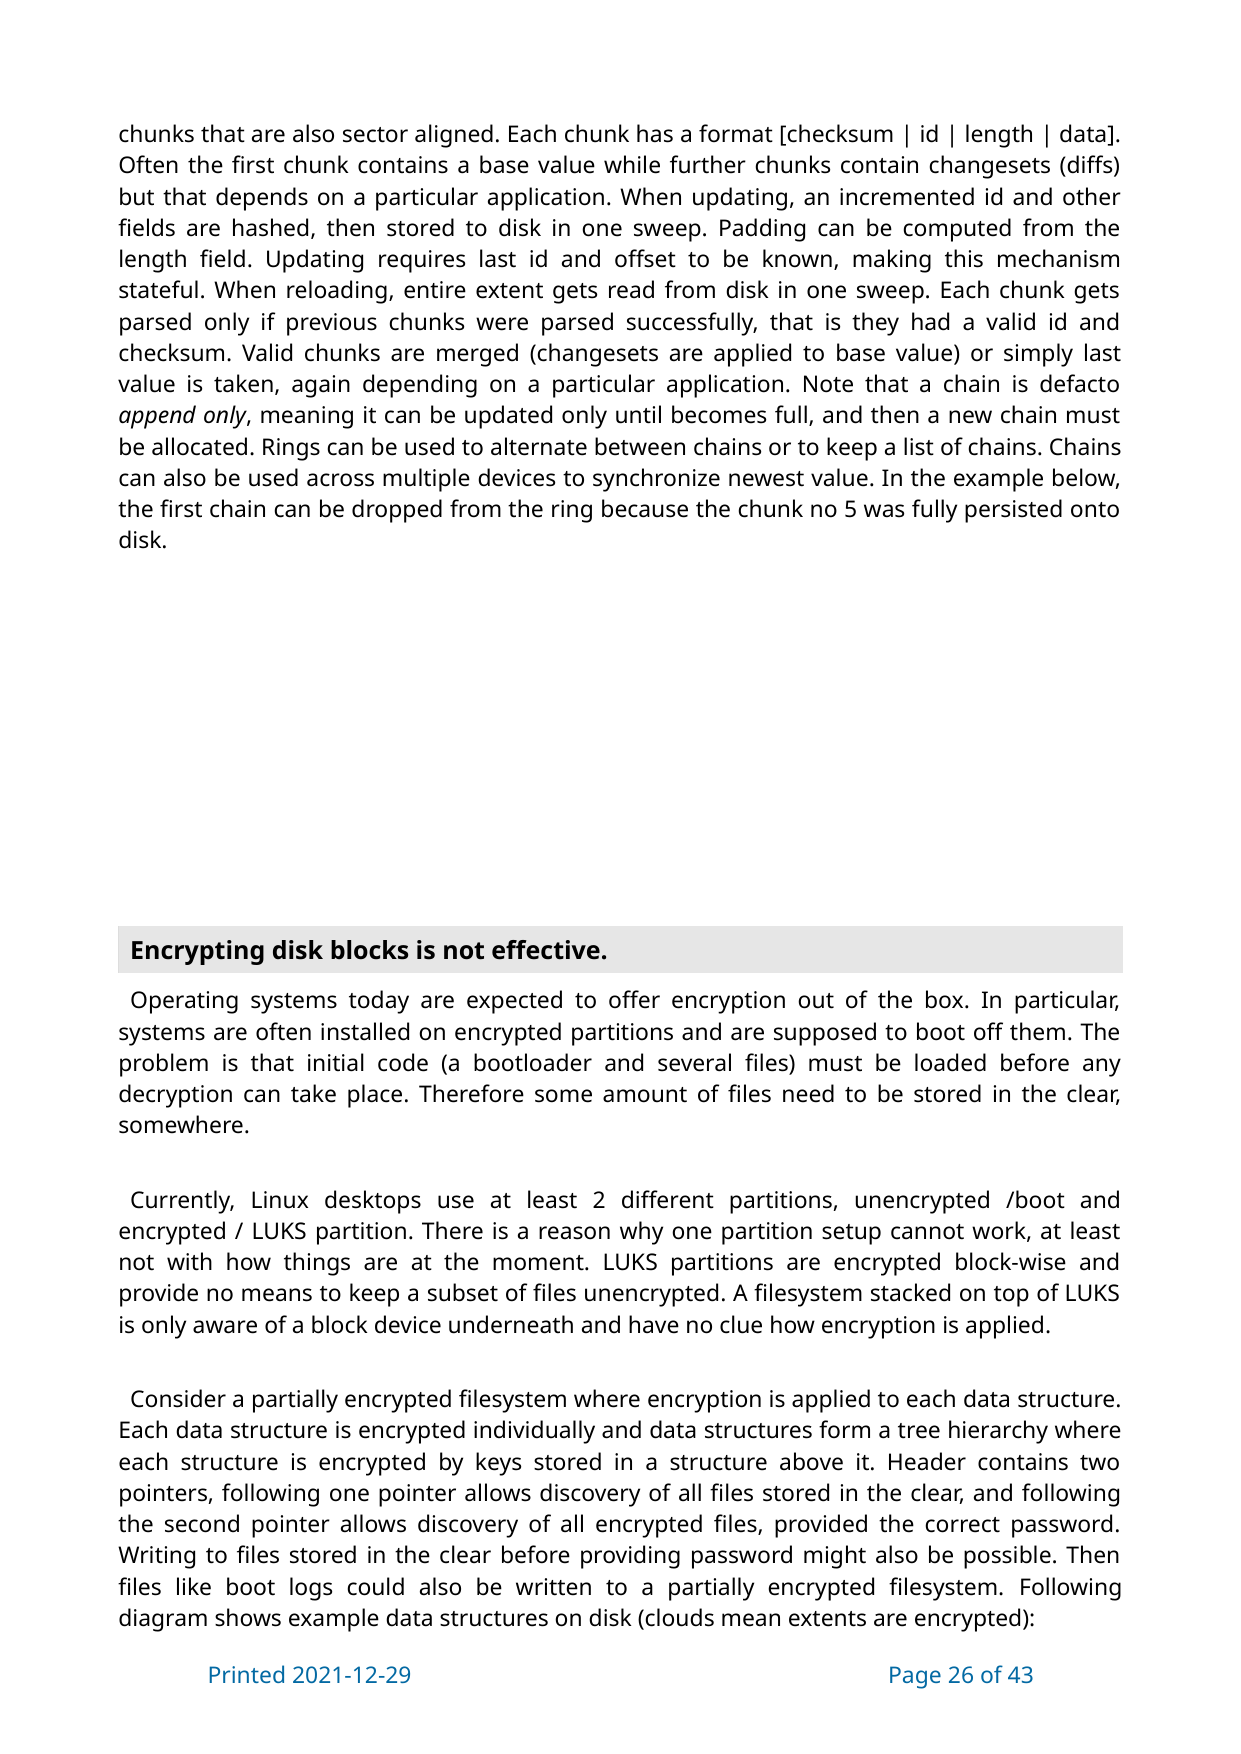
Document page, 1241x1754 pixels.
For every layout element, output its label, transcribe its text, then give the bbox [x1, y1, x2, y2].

text Operating systems today are expected to offer encryption out of the box. In particular, systems are often installed on encrypted partitions and are supposed to boot off them. The problem is that initial code (a bootloader and several files) must be loaded before any decryption can take place. Therefore some amount of files need to be stored in the clear, somewhere. [118, 984, 1122, 1141]
text Currently, Linux desktops use at least 2 different partitions, unencrypted /boot and encrypted / LUKS partition. There is a reason why one partition setup cannot work, at least not with how things are at the moment. LUKS partitions are encrypted block-wise and provide no means to keep a subset of files unencrypted. A filesystem stacked on top of LUKS is only aware of a block device underneath and have no clue how encryption is applied. [118, 1184, 1122, 1340]
text Consider a partially encrypted filesystem where encryption is applied to each data structure. Each data structure is encrypted individually and data structures form a tree hierarchy where each structure is encrypted by keys stored in a structure above it. Header contains two pointers, following one pointer allows discovery of all files stored in the clear, and following the second pointer allows discovery of all encrypted files, provided the correct password. Writing to files stored in the clear before providing password might also be possible. Then files like boot logs could also be written to a partially encrypted filesystem. Following diagram shows example data structures on disk (clouds mean extents are encrypted): [118, 1383, 1122, 1633]
subtitle Encrypting disk blocks is not effective. [119, 927, 1122, 972]
text chunks that are also sector aligned. Each chunk has a format [checksum | id | length | data]. Often the first chunk contains a base value while further chunks contain changesets (diffs) but that depends on a particular application. When updating, an incremented id and other fields are hashed, then stored to disk in one sweep. Padding can be computed from the length field. Updating requires last id and offset to be known, making this mechanism stateful. When reloading, entire extent gets read from disk in one sweep. Each chunk gets parsed only if previous chunks were parsed successfully, that is they had a valid id and checksum. Valid chunks are merged (changesets are applied to base value) or simply last value is taken, again depending on a particular application. Note that a chain is defacto append only, meaning it can be updated only until becomes full, and then a new chain must be allocated. Rings can be used to alternate between chains or to keep a list of chains. Chains can also be used across multiple devices to synchronize newest value. In the example below, the first chain can be dropped from the ring because the chunk no 5 was fully persisted onto disk. [118, 118, 1122, 556]
